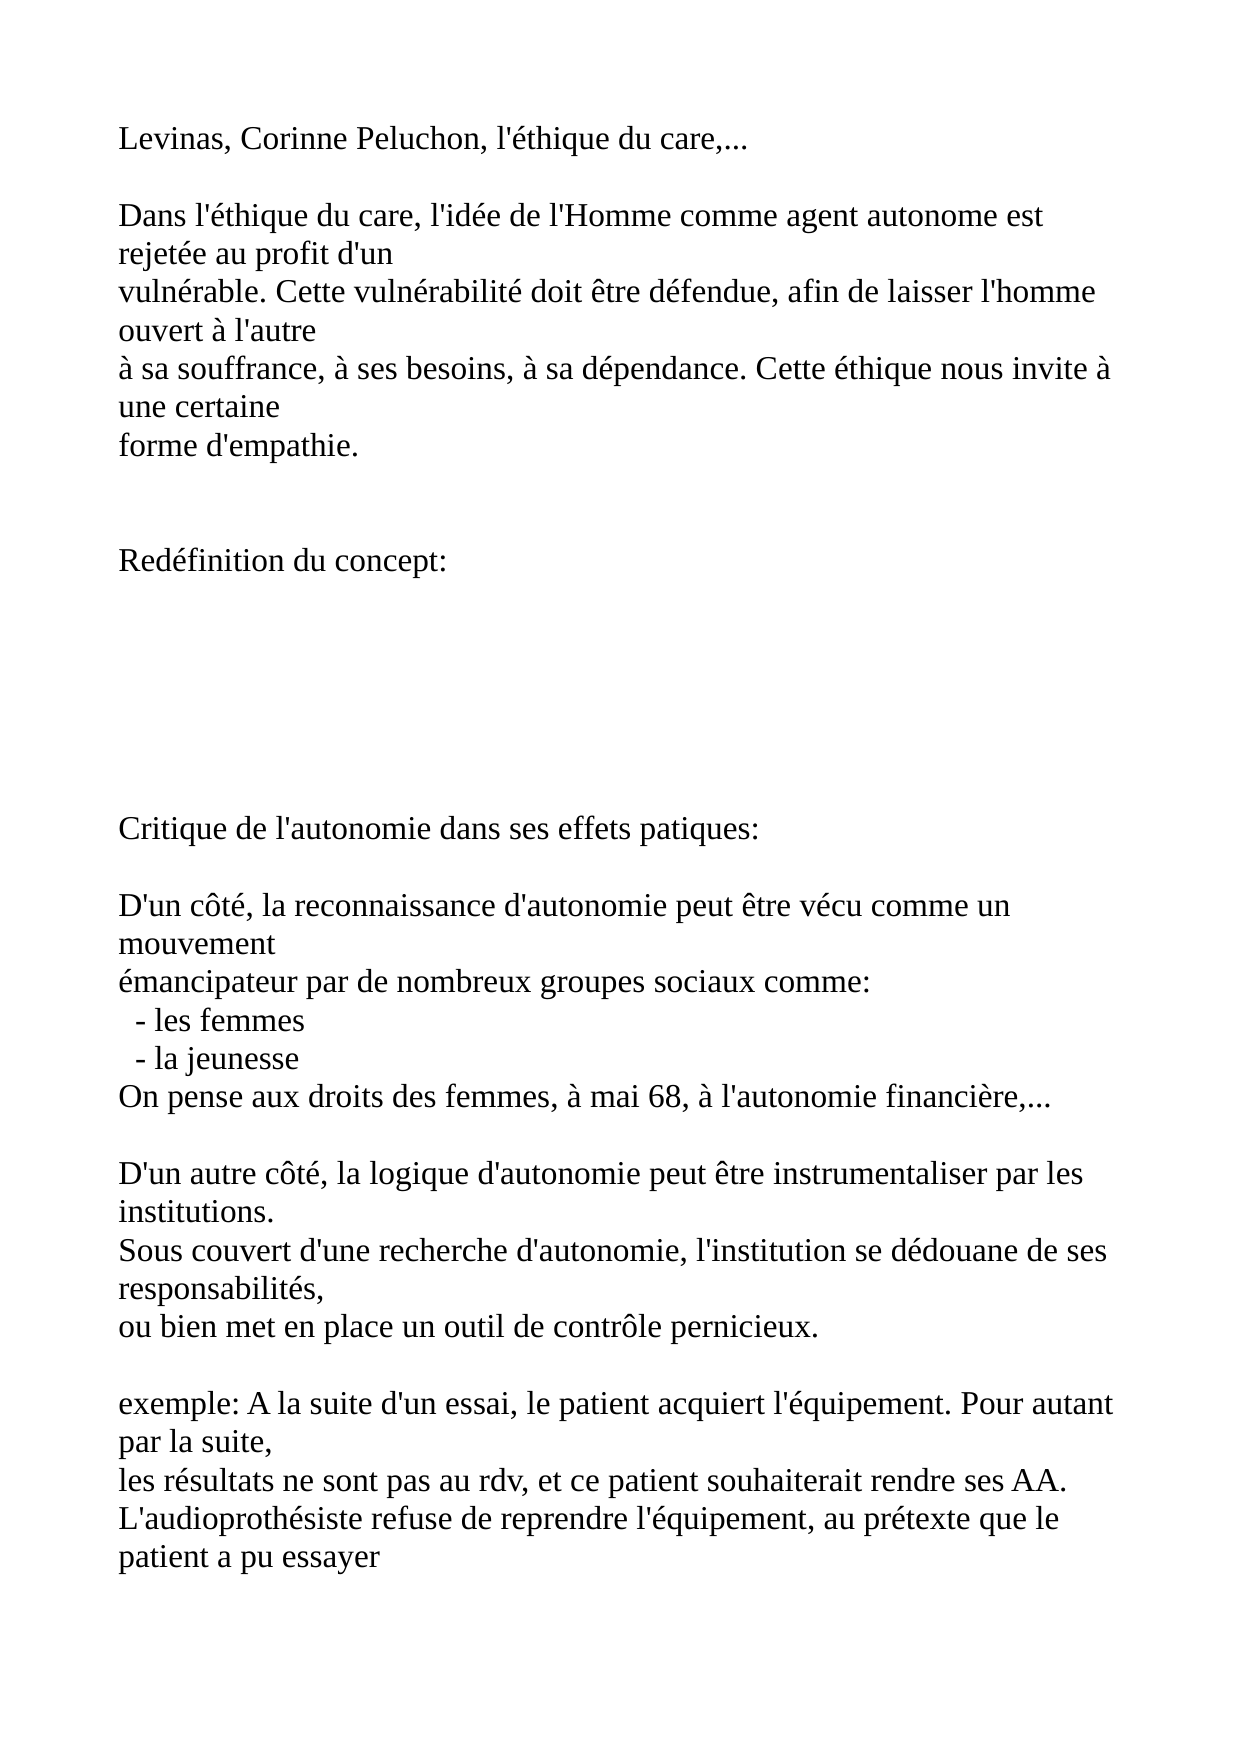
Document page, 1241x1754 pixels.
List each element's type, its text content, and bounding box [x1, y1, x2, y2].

text Sous couvert d'une recherche d'autonomie, l'institution se dédouane de ses responsabilités, [118, 1230, 1122, 1306]
text Levinas, Corinne Peluchon, l'éthique du care,... [118, 118, 1122, 156]
text forme d'empathie. [118, 425, 1122, 463]
text - la jeunesse [118, 1038, 1122, 1076]
text D'un autre côté, la logique d'autonomie peut être instrumentaliser par les institutions. [118, 1153, 1122, 1230]
text On pense aux droits des femmes, à mai 68, à l'autonomie financière,... [118, 1076, 1122, 1115]
text les résultats ne sont pas au rdv, et ce patient souhaiterait rendre ses AA. [118, 1460, 1122, 1498]
text vulnérable. Cette vulnérabilité doit être défendue, afin de laisser l'homme ouvert à l'autre [118, 271, 1122, 348]
text Dans l'éthique du care, l'idée de l'Homme comme agent autonome est rejetée au profit d'un [118, 195, 1122, 271]
text Redéfinition du concept: [118, 540, 1122, 578]
text D'un côté, la reconnaissance d'autonomie peut être vécu comme un mouvement [118, 885, 1122, 961]
text - les femmes [118, 1000, 1122, 1038]
text Critique de l'autonomie dans ses effets patiques: [118, 808, 1122, 846]
text exemple: A la suite d'un essai, le patient acquiert l'équipement. Pour autant par la suite, [118, 1383, 1122, 1460]
text à sa souffrance, à ses besoins, à sa dépendance. Cette éthique nous invite à une certaine [118, 348, 1122, 425]
text ou bien met en place un outil de contrôle pernicieux. [118, 1306, 1122, 1345]
text émancipateur par de nombreux groupes sociaux comme: [118, 961, 1122, 1000]
text L'audioprothésiste refuse de reprendre l'équipement, au prétexte que le patient a pu essayer [118, 1498, 1122, 1575]
